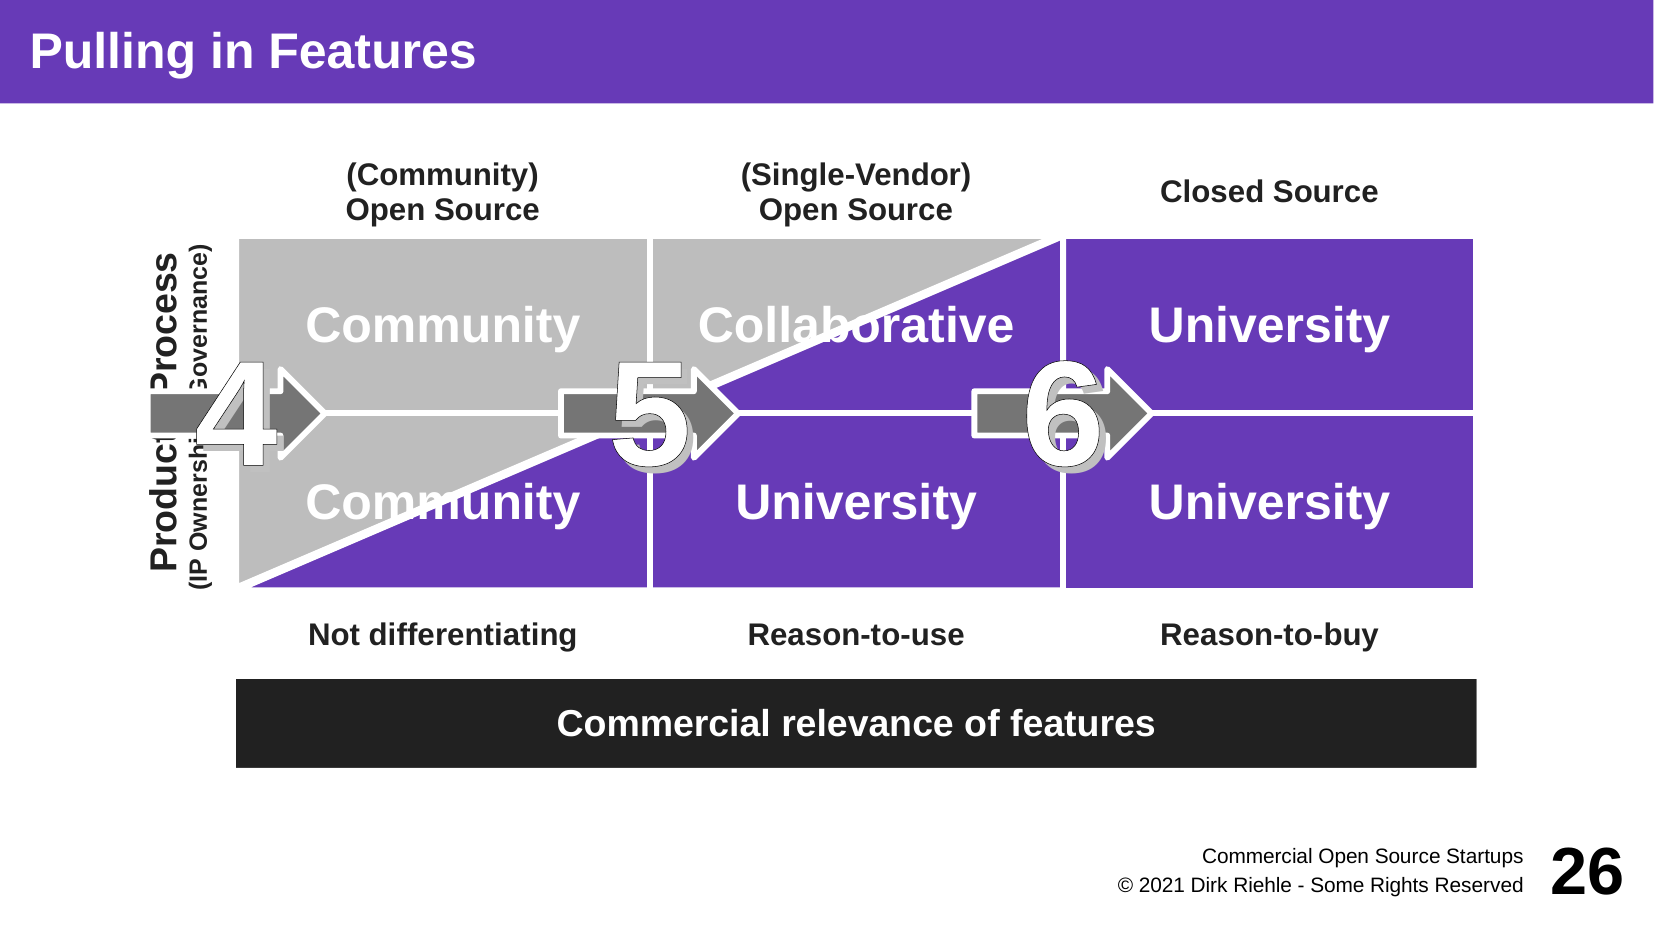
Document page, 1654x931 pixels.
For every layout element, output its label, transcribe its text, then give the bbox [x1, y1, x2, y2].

text_box (Community) Open Source [236, 147, 649, 237]
text_box Community [237, 413, 649, 590]
text_box University [1063, 413, 1477, 590]
text_box 5 [531, 295, 768, 532]
text_box Reason-to-buy [1062, 590, 1477, 679]
text_box 4 [118, 295, 355, 532]
text_box Commercial relevance of features [236, 679, 1477, 768]
text_box University [649, 413, 1063, 590]
text_box University [1064, 237, 1477, 413]
text_box Reason-to-use [649, 590, 1062, 679]
title Pulling in Features [0, 0, 1654, 104]
text_box Collaborative [649, 237, 1063, 413]
text_box Closed Source [1062, 147, 1477, 237]
text_box (Single-Vendor) Open Source [649, 147, 1062, 237]
text_box Community [237, 237, 649, 413]
text_box 6 [944, 295, 1182, 532]
text_box Not differentiating [236, 590, 649, 679]
text_box Process (Governance) [118, 206, 237, 295]
text_box Product (IP Ownership) [118, 532, 237, 621]
